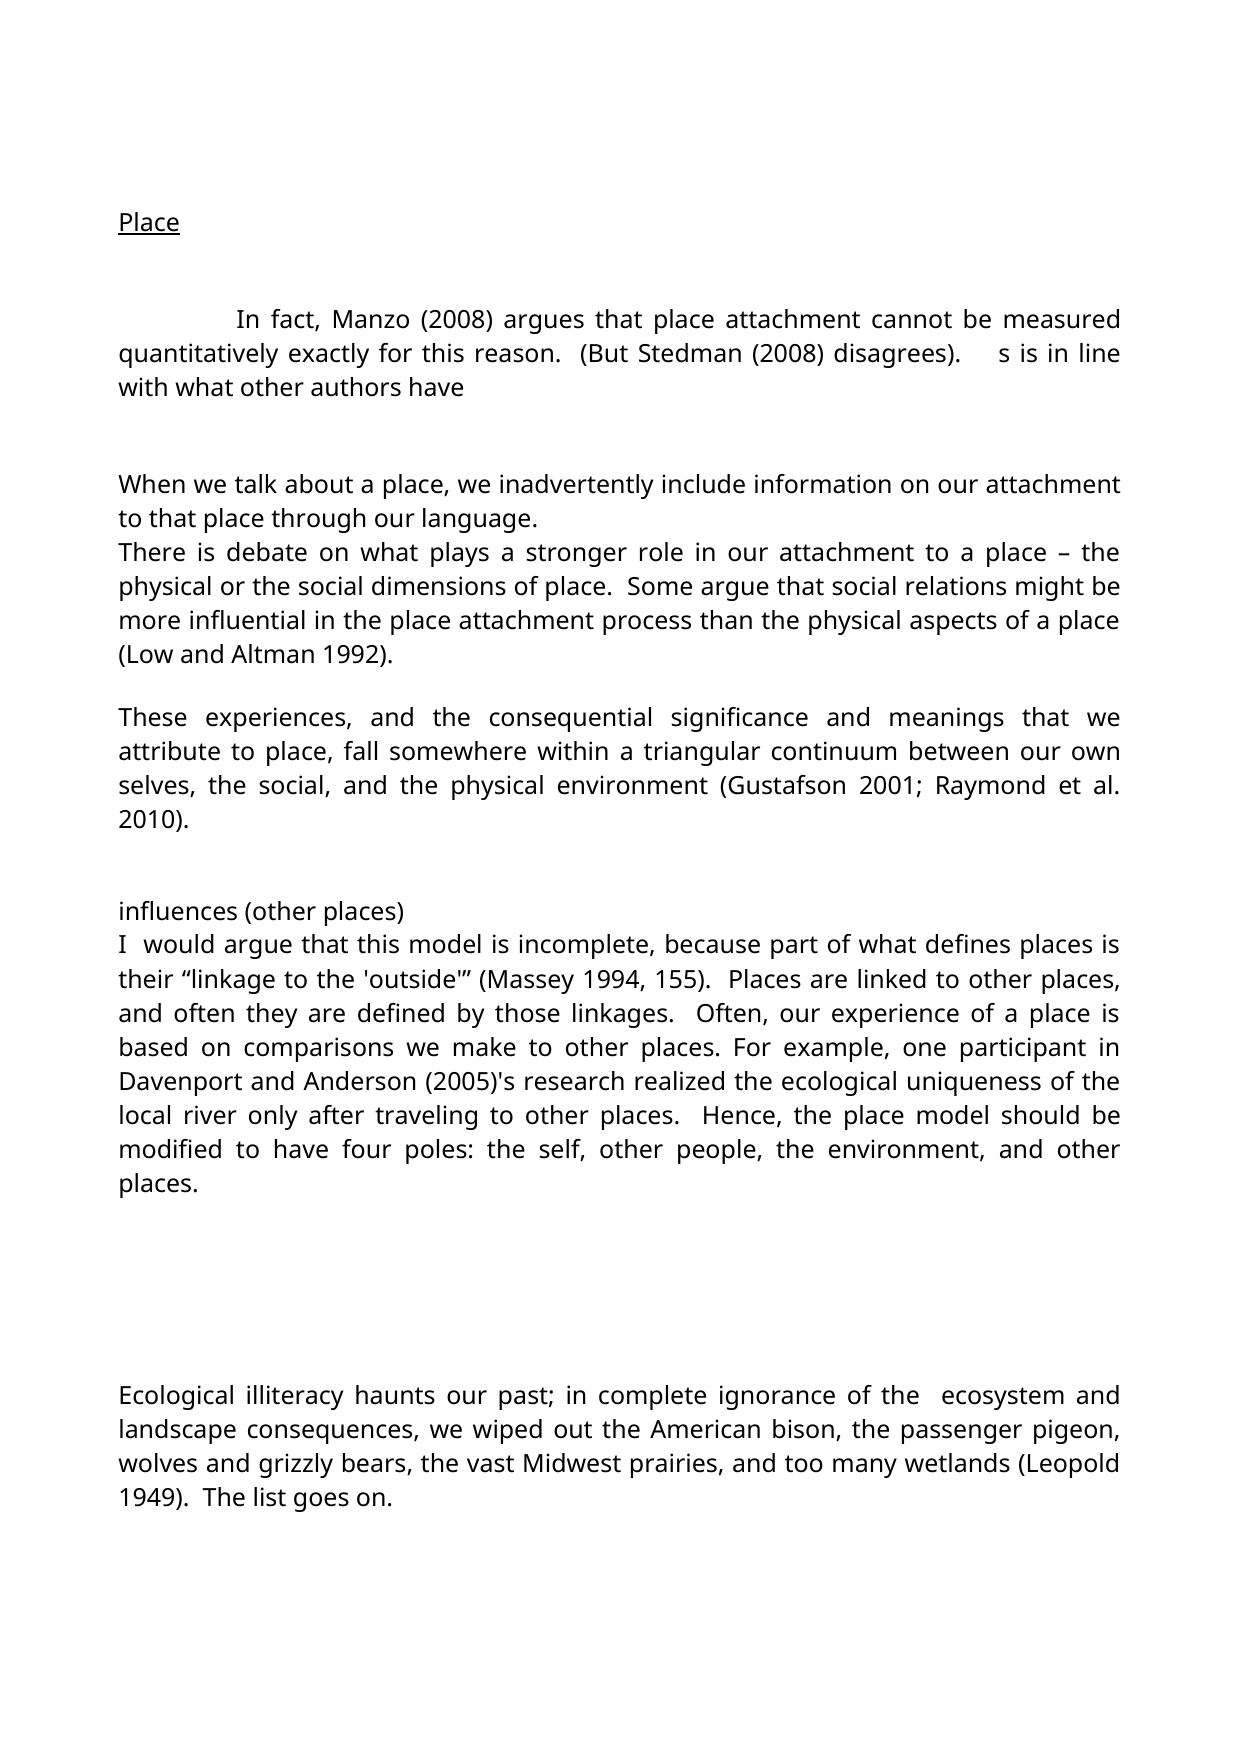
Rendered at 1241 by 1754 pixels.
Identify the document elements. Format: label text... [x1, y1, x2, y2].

text In fact, Manzo (2008) argues that place attachment cannot be measured quantitatively exactly for this reason. (But Stedman (2008) disagrees). s is in line with what other authors have [118, 301, 1122, 403]
text influences (other places) [118, 893, 1122, 927]
text Ecological illiteracy haunts our past; in complete ignorance of the ecosystem and landscape consequences, we wiped out the American bison, the passenger pigeon, wolves and grizzly bears, the vast Midwest prairies, and too many wetlands (Leopold 1949). The list goes on. [118, 1377, 1122, 1514]
text When we talk about a place, we inadvertently include information on our attachment to that place through our language. [118, 466, 1122, 534]
text There is debate on what plays a stronger role in our attachment to a place – the physical or the social dimensions of place. Some argue that social relations might be more influential in the place attachment process than the physical aspects of a place (Low and Altman 1992). [118, 534, 1122, 671]
text Place [118, 204, 1122, 238]
text These experiences, and the consequential significance and meanings that we attribute to place, fall somewhere within a triangular continuum between our own selves, the social, and the physical environment (Gustafson 2001; Raymond et al. 2010). [118, 699, 1122, 836]
text I would argue that this model is incomplete, because part of what defines places is their “linkage to the 'outside'” (Massey 1994, 155). Places are linked to other places, and often they are defined by those linkages. Often, our experience of a place is based on comparisons we make to other places. For example, one participant in Davenport and Anderson (2005)'s research realized the ecological uniqueness of the local river only after traveling to other places. Hence, the place model should be modified to have four poles: the self, other people, the environment, and other places. [118, 927, 1122, 1200]
